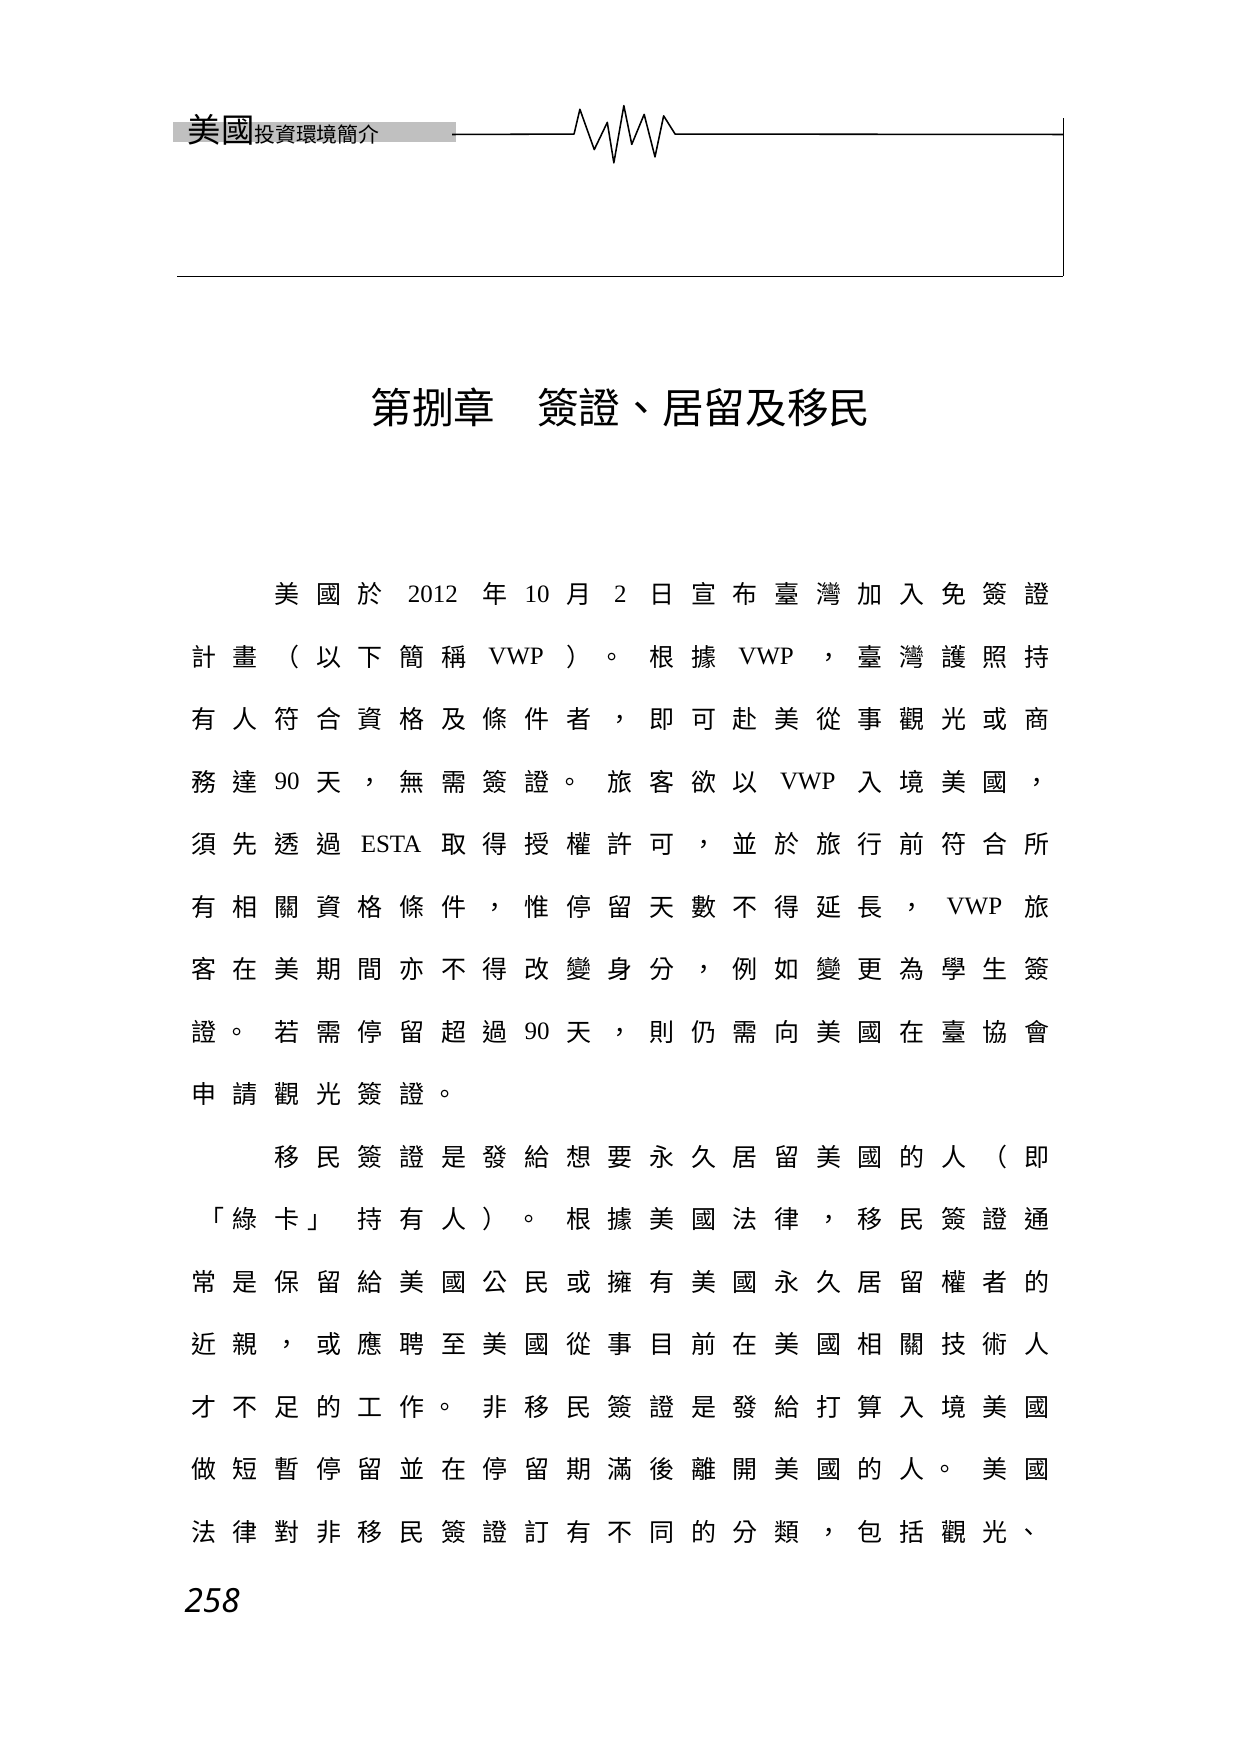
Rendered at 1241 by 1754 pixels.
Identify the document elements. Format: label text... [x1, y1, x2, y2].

text 第捌章 簽證、居留及移民 [183, 364, 1058, 426]
text 美國於2012年10月2日宣布臺灣加入免簽證計畫（以下簡稱VWP）。根據VWP，臺灣護照持有人符合資格及條件者，即可赴美從事觀光或商務達90天，無需簽證。旅客欲以VWP入境美國，須先透過ESTA取得授權許可，並於旅行前符合所有相關資格條件，惟停留天數不得延長，VWP旅客在美期間亦不得改變身分，例如變更為學生簽證。若需停留超過90天，則仍需向美國在臺協會申請觀光簽證。 [183, 551, 1058, 1114]
text 移民簽證是發給想要永久居留美國的人（即「綠卡」持有人）。根據美國法律，移民簽證通常是保留給美國公民或擁有美國永久居留權者的近親，或應聘至美國從事目前在美國相關技術人才不足的工作。非移民簽證是發給打算入境美國做短暫停留並在停留期滿後離開美國的人。美國法律對非移民簽證訂有不同的分類，包括觀光、 [183, 1114, 1058, 1551]
